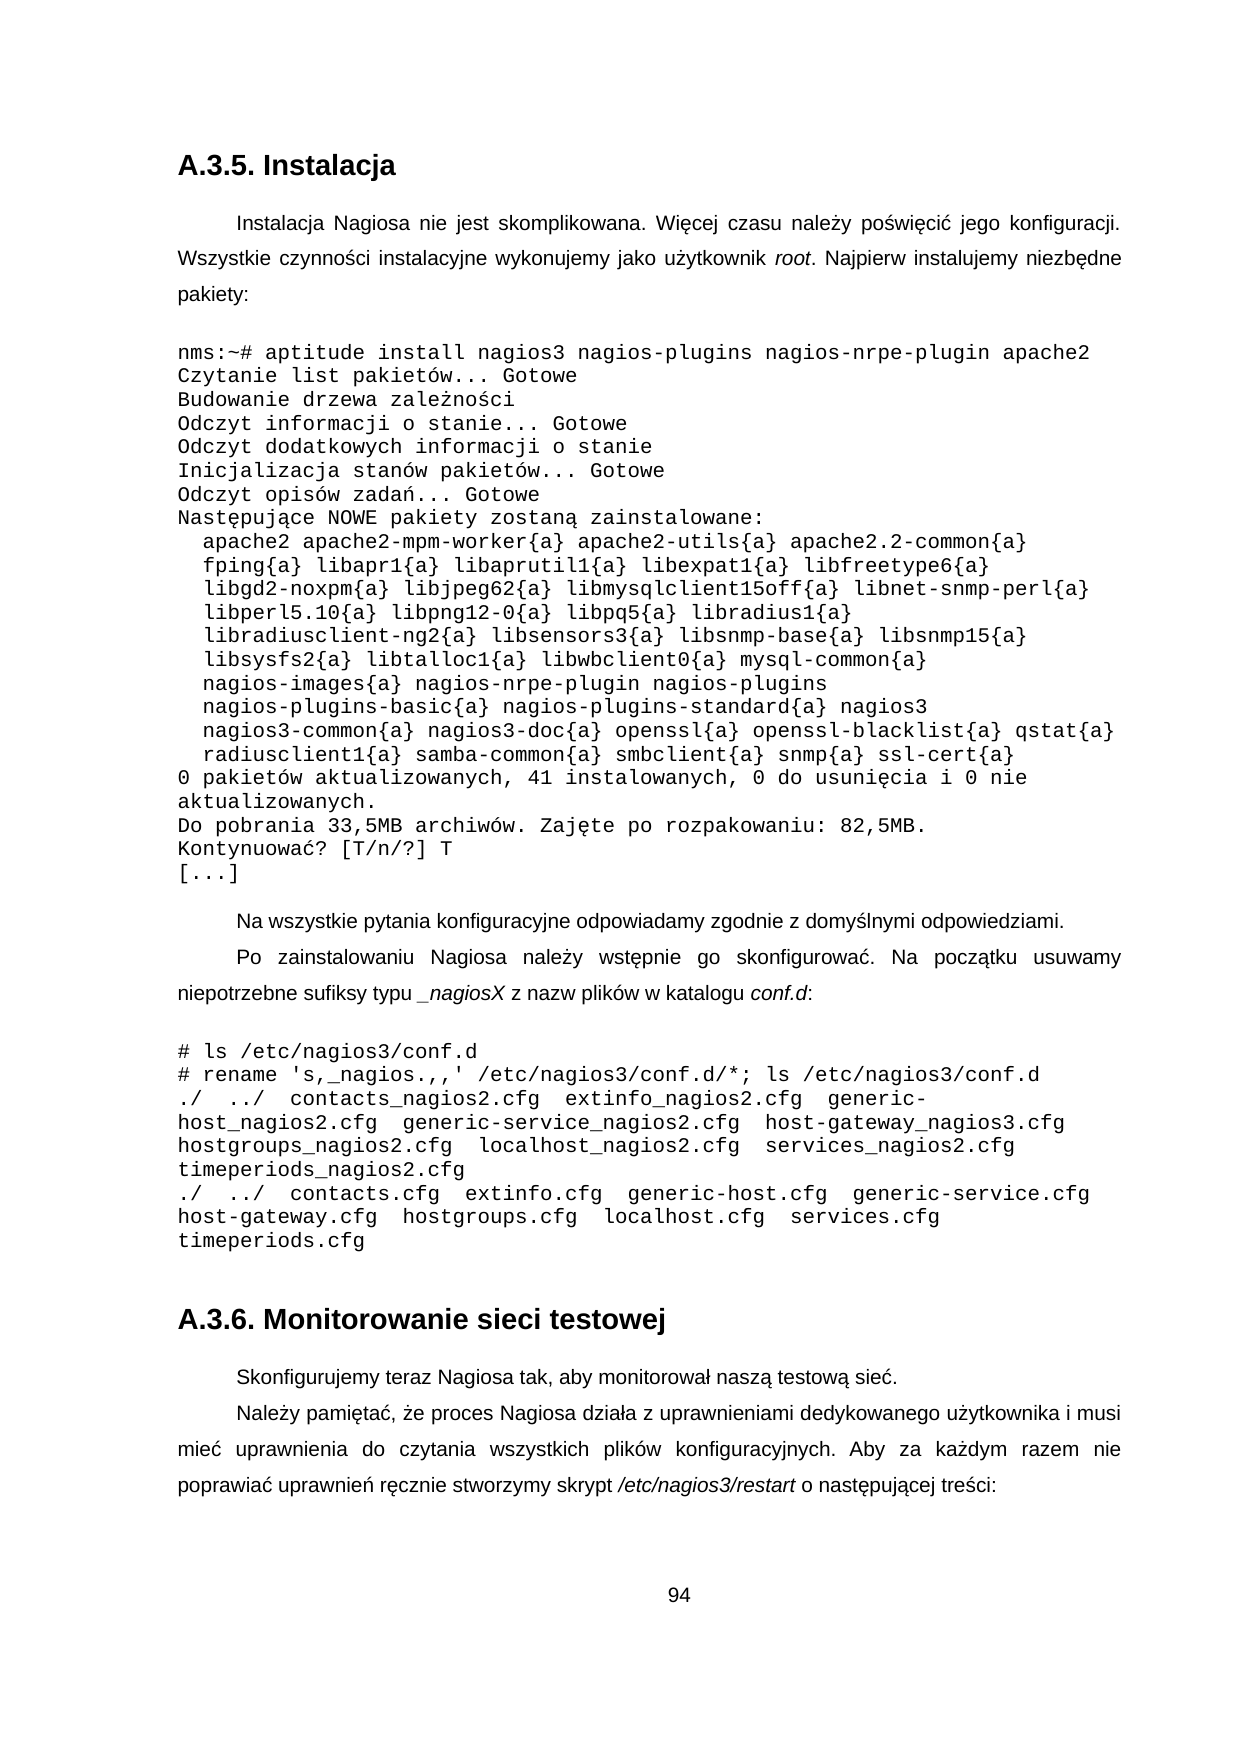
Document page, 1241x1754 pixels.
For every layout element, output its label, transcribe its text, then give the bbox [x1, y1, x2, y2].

text Odczyt dodatkowych informacji o stanie [177, 436, 1122, 460]
text libradiusclient-ng2{a} libsensors3{a} libsnmp-base{a} libsnmp15{a} [177, 626, 1122, 649]
text Instalacja Nagiosa nie jest skomplikowana. Więcej czasu należy poświęcić jego konfiguracji. Wszystkie czynności instalacyjne wykonujemy jako użytkownik root. Najpierw instalujemy niezbędne pakiety: [177, 210, 1122, 306]
subtitle A.3.5. Instalacja [177, 148, 1122, 181]
text Na wszystkie pytania konfiguracyjne odpowiadamy zgodnie z domyślnymi odpowiedziami. [177, 909, 1122, 933]
text radiusclient1{a} samba-common{a} smbclient{a} snmp{a} ssl-cert{a} [177, 744, 1122, 767]
text # rename 's,_nagios.,,' /etc/nagios3/conf.d/*; ls /etc/nagios3/conf.d [177, 1064, 1122, 1088]
text ./ ../ contacts_nagios2.cfg extinfo_nagios2.cfg generic-host_nagios2.cfg generic-service_nagios2.cfg host-gateway_nagios3.cfg hostgroups_nagios2.cfg localhost_nagios2.cfg services_nagios2.cfg timeperiods_nagios2.cfg [177, 1088, 1122, 1183]
text apache2 apache2-mpm-worker{a} apache2-utils{a} apache2.2-common{a} [177, 531, 1122, 554]
text libsysfs2{a} libtalloc1{a} libwbclient0{a} mysql-common{a} [177, 649, 1122, 673]
text Czytanie list pakietów... Gotowe [177, 365, 1122, 389]
text Należy pamiętać, że proces Nagiosa działa z uprawnieniami dedykowanego użytkownika i musi mieć uprawnienia do czytania wszystkich plików konfiguracyjnych. Aby za każdym razem nie poprawiać uprawnień ręcznie stworzymy skrypt /etc/nagios3/restart o następującej treści: [177, 1401, 1122, 1496]
text Następujące NOWE pakiety zostaną zainstalowane: [177, 507, 1122, 531]
subtitle A.3.6. Monitorowanie sieci testowej [177, 1302, 1122, 1336]
text 0 pakietów aktualizowanych, 41 instalowanych, 0 do usunięcia i 0 nie aktualizowanych. [177, 767, 1122, 815]
text Do pobrania 33,5MB archiwów. Zajęte po rozpakowaniu: 82,5MB. [177, 815, 1122, 838]
text Po zainstalowaniu Nagiosa należy wstępnie go skonfigurować. Na początku usuwamy niepotrzebne sufiksy typu _nagiosX z nazw plików w katalogu conf.d: [177, 945, 1122, 1005]
text libperl5.10{a} libpng12-0{a} libpq5{a} libradius1{a} [177, 602, 1122, 626]
text Odczyt informacji o stanie... Gotowe [177, 413, 1122, 436]
text nagios-images{a} nagios-nrpe-plugin nagios-plugins [177, 673, 1122, 696]
text Kontynuować? [T/n/?] T [177, 838, 1122, 862]
text Budowanie drzewa zależności [177, 389, 1122, 413]
text Inicjalizacja stanów pakietów... Gotowe [177, 460, 1122, 484]
text libgd2-noxpm{a} libjpeg62{a} libmysqlclient15off{a} libnet-snmp-perl{a} [177, 578, 1122, 602]
text Odczyt opisów zadań... Gotowe [177, 484, 1122, 507]
text [...] [177, 862, 1122, 886]
text fping{a} libapr1{a} libaprutil1{a} libexpat1{a} libfreetype6{a} [177, 554, 1122, 578]
text nagios-plugins-basic{a} nagios-plugins-standard{a} nagios3 [177, 696, 1122, 720]
text ./ ../ contacts.cfg extinfo.cfg generic-host.cfg generic-service.cfg host-gateway.cfg hostgroups.cfg localhost.cfg services.cfg timeperiods.cfg [177, 1183, 1122, 1253]
text nms:~# aptitude install nagios3 nagios-plugins nagios-nrpe-plugin apache2 [177, 342, 1122, 365]
text nagios3-common{a} nagios3-doc{a} openssl{a} openssl-blacklist{a} qstat{a} [177, 720, 1122, 744]
text Skonfigurujemy teraz Nagiosa tak, aby monitorował naszą testową sieć. [177, 1365, 1122, 1389]
text # ls /etc/nagios3/conf.d [177, 1041, 1122, 1064]
